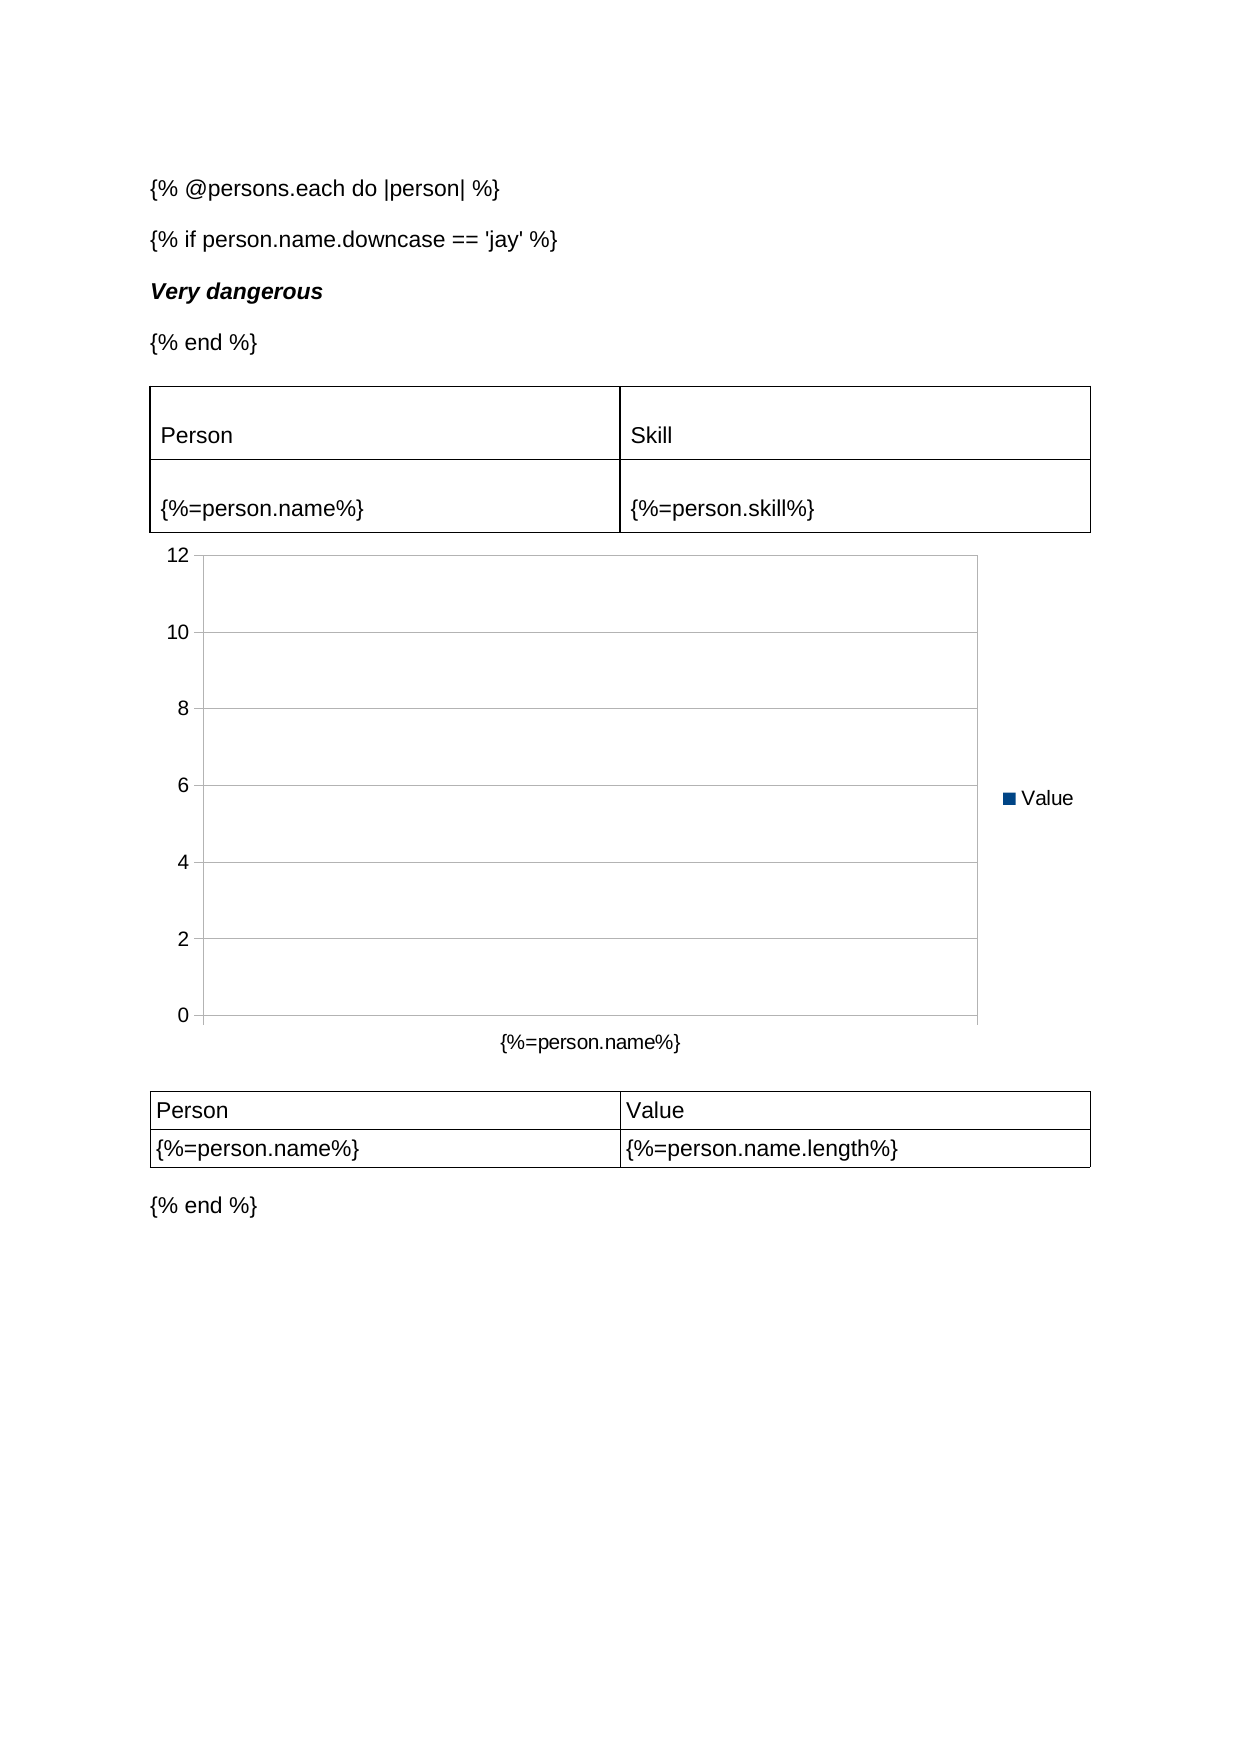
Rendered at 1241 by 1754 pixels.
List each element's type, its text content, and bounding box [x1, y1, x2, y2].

table_header Person [151, 387, 619, 459]
table_header Value [621, 1092, 1090, 1129]
text {% @persons.each do |person| %} [150, 175, 1090, 201]
text Very dangerous [150, 278, 1090, 304]
table_cell {%=person.name.length%} [621, 1130, 1090, 1167]
table_cell {%=person.skill%} [621, 460, 1090, 532]
table_header Person [151, 1092, 620, 1129]
text {% end %} [150, 329, 1090, 355]
table_cell {%=person.name%} [151, 460, 619, 532]
table_cell {%=person.name%} [151, 1130, 620, 1167]
text {% end %} [150, 1192, 1090, 1218]
text {% if person.name.downcase == 'jay' %} [150, 226, 1090, 253]
table_header Skill [621, 387, 1090, 459]
